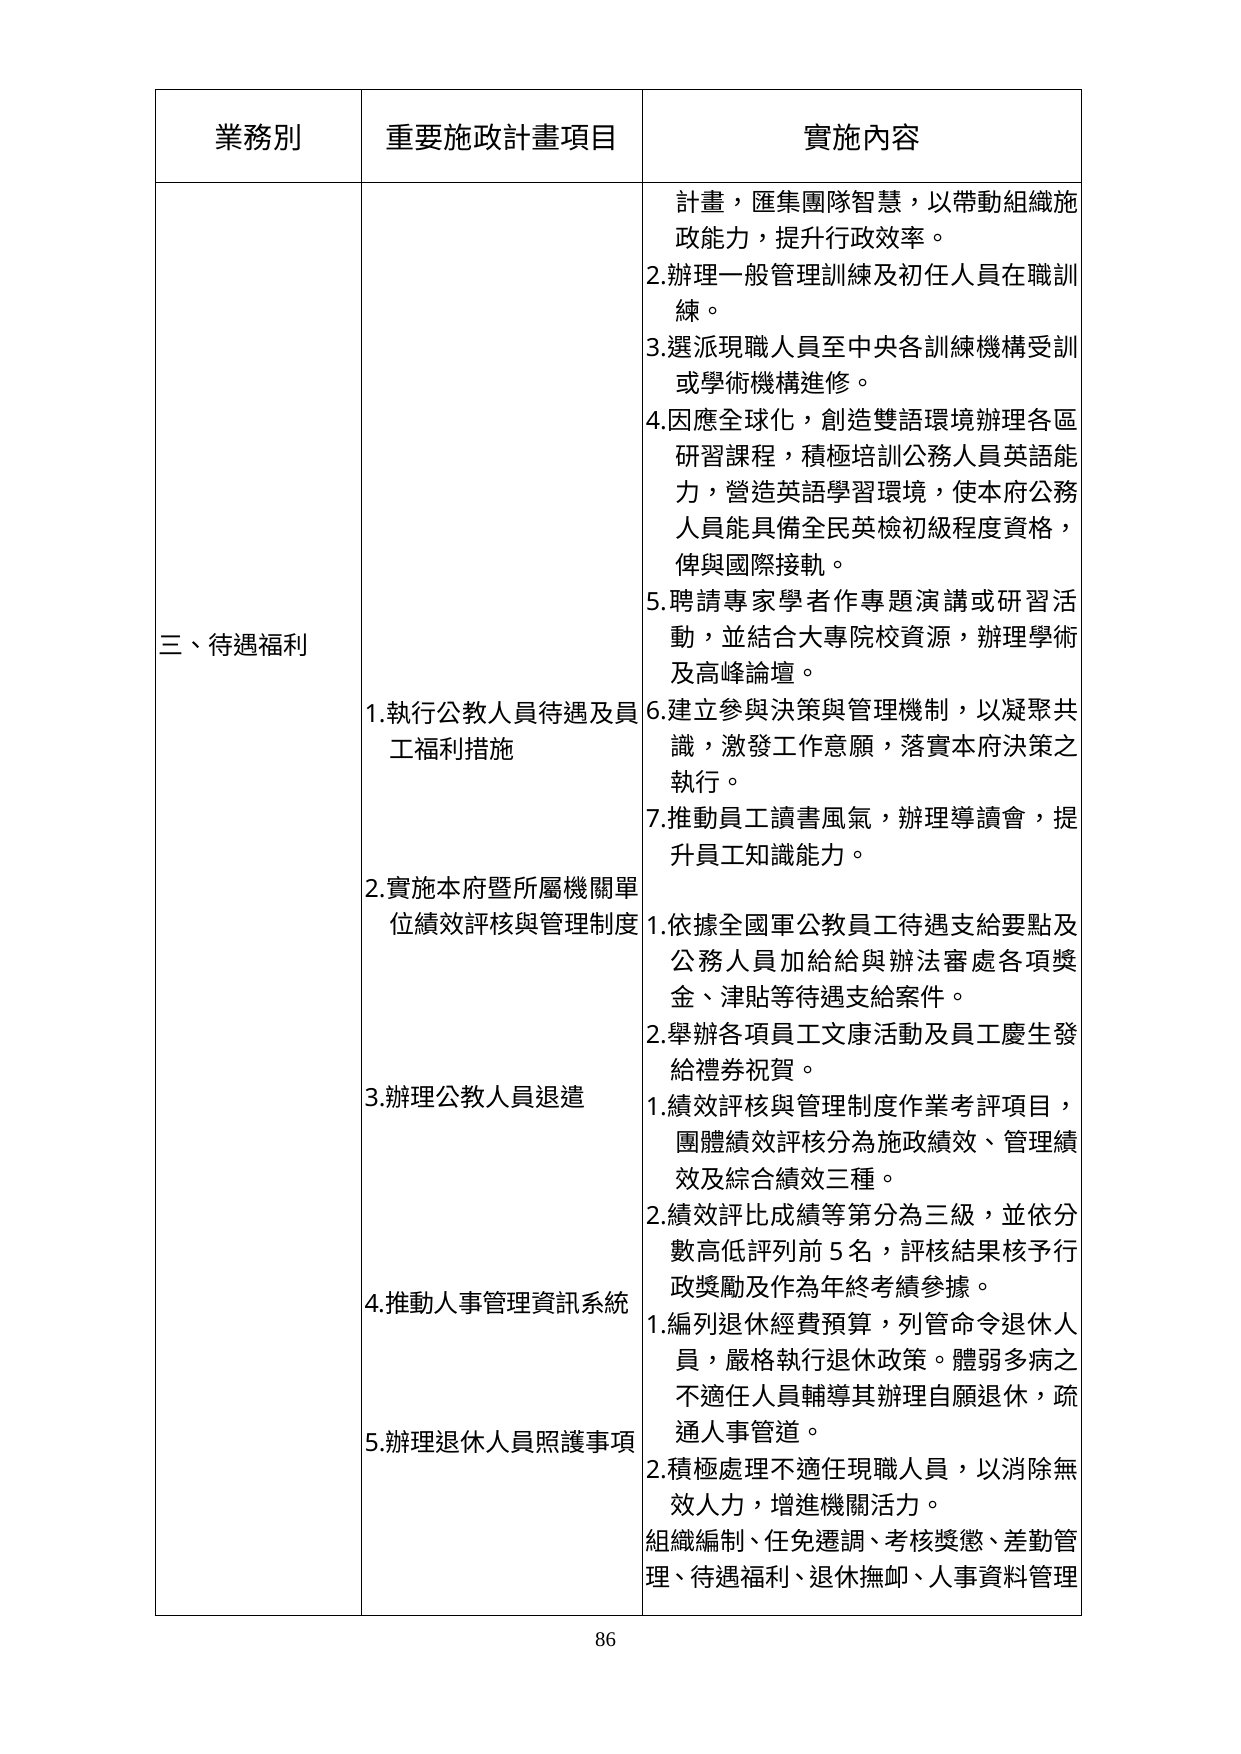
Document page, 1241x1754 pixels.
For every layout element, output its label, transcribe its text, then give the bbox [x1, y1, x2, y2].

table_cell 計畫，匯集團隊智慧，以帶動組織施政能力，提升行政效率。 2.辦理一般管理訓練及初任人員在職訓練。 3.選派現職人員至中央各訓練機構受訓或學術機構進修。 4.因應全球化，創造雙語環境辦理各區研習課程，積極培訓公務人員英語能力，營造英語學習環境，使本府公務人員能具備全民英檢初級程度資格，俾與國際接軌。 5.聘請專家學者作專題演講或研習活動，並結合大專院校資源，辦理學術及高峰論壇。 6.建立參與決策與管理機制，以凝聚共識，激發工作意願，落實本府決策之執行。 7.推動員工讀書風氣，辦理導讀會，提升員工知識能力。 1.依據全國軍公教員工待遇支給要點及公務人員加給給與辦法審處各項獎金、津貼等待遇支給案件。 2.舉辦各項員工文康活動及員工慶生發給禮券祝賀。 1.績效評核與管理制度作業考評項目，團體績效評核分為施政績效、管理績效及綜合績效三種。 2.績效評比成績等第分為三級，並依分數高低評列前5名，評核結果核予行政獎勵及作為年終考績參據。 1.編列退休經費預算，列管命令退休人員，嚴格執行退休政策。體弱多病之不適任人員輔導其辦理自願退休，疏通人事管道。 2.積極處理不適任現職人員，以消除無效人力，增進機關活力。 組織編制、任免遷調、考核獎懲、差勤管理、待遇福利、退休撫卹、人事資料管理 [643, 183, 1081, 1615]
table_cell 三、待遇福利 [156, 183, 361, 1615]
table_cell 1.執行公教人員待遇及員工福利措施 2.實施本府暨所屬機關單位績效評核與管理制度 3.辦理公教人員退遣 4.推動人事管理資訊系統 5.辦理退休人員照護事項 [362, 183, 642, 1615]
table_header 業務別 [156, 90, 361, 182]
table_header 重要施政計畫項目 [362, 90, 642, 182]
table_header 實施內容 [643, 90, 1081, 182]
